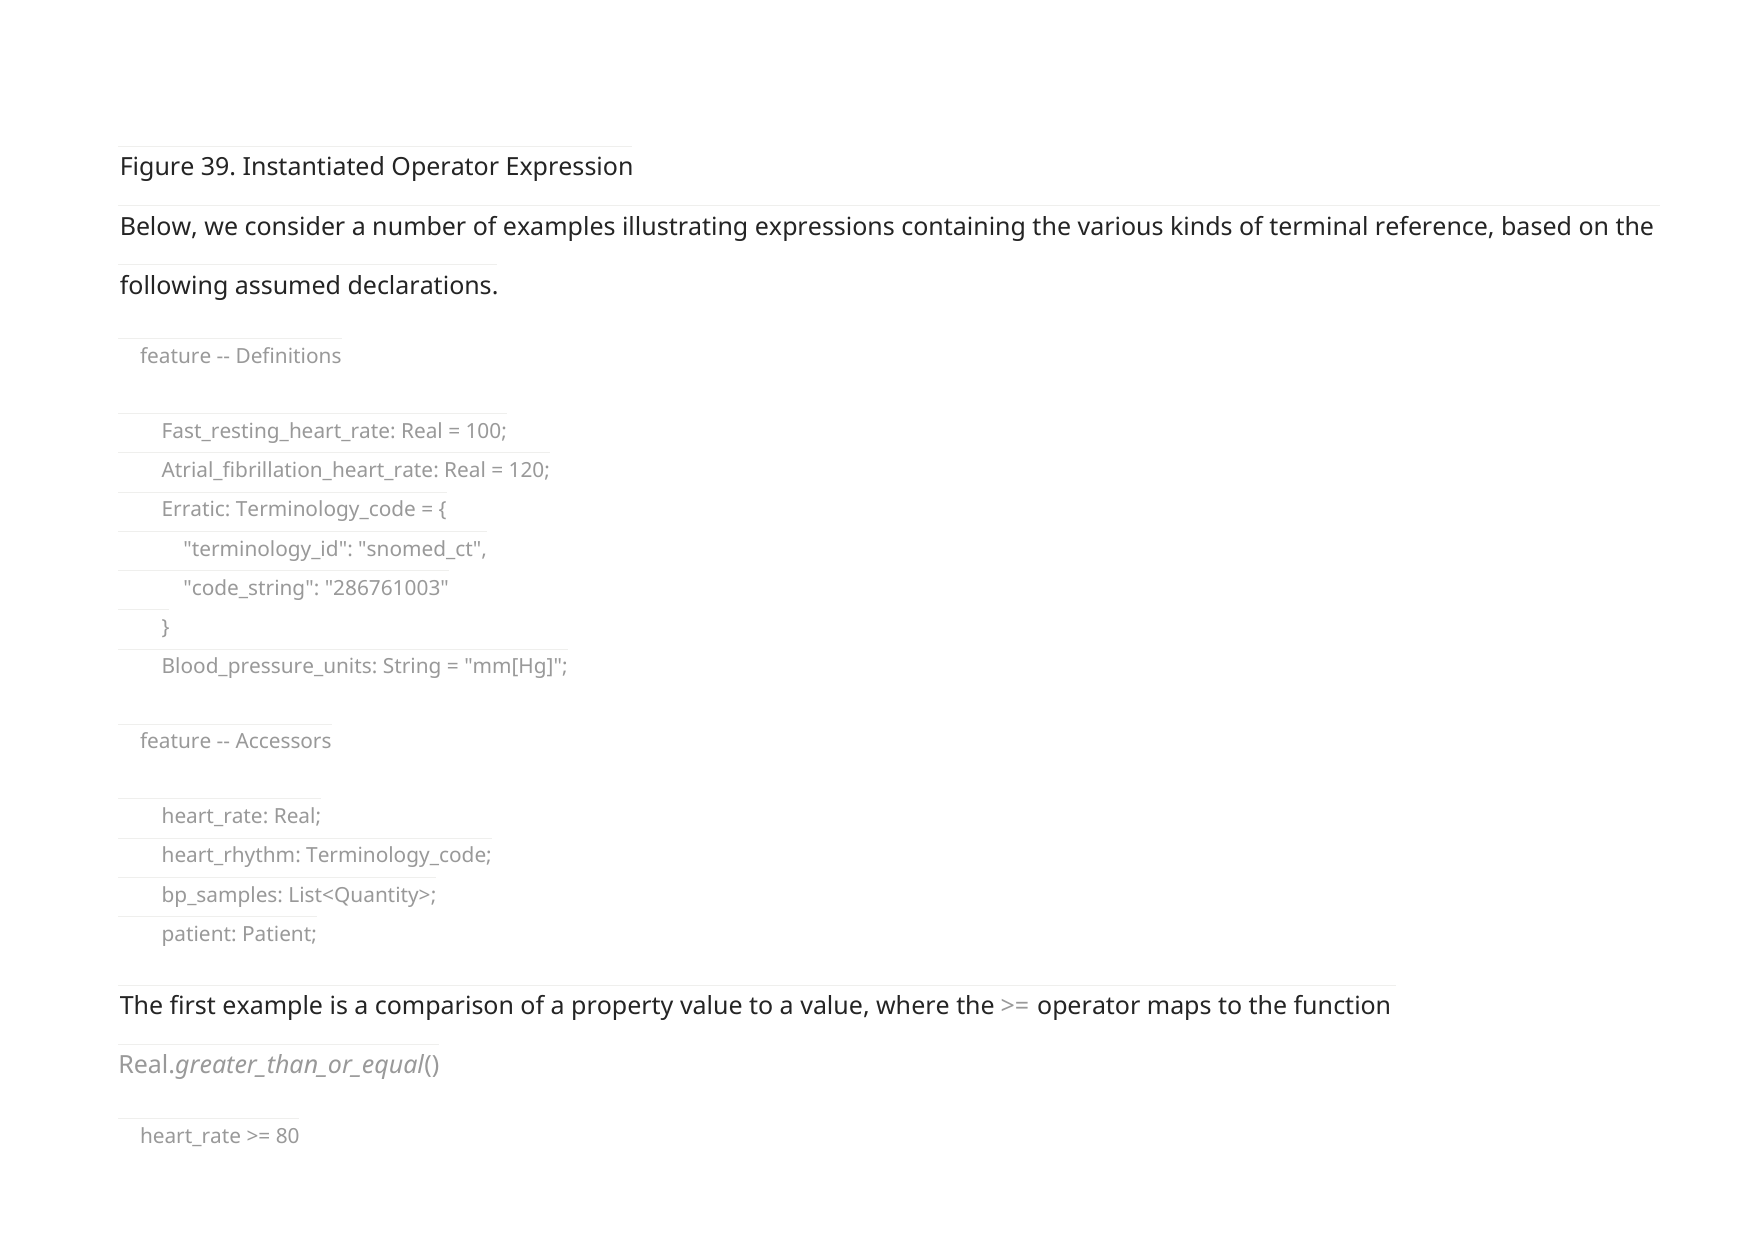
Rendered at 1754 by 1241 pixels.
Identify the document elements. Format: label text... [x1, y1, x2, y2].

text Figure 39. Instantiated Operator Expression [118, 146, 1695, 183]
text Fast_resting_heart_rate: Real = 100; [118, 413, 1695, 444]
text feature -- Accessors [118, 723, 1695, 755]
text feature -- Definitions [118, 338, 1695, 370]
text patient: Patient; [118, 916, 1695, 947]
text The first example is a comparison of a property value to a value, where the >= operator maps to the function Real.greater_than_or_equal() [118, 985, 1695, 1081]
text } [118, 609, 1695, 641]
text heart_rhythm: Terminology_code; [118, 837, 1695, 869]
text Below, we consider a number of examples illustrating expressions containing the various kinds of terminal reference, based on the following assumed declarations. [118, 205, 1695, 301]
text "terminology_id": "snomed_ct", [118, 531, 1695, 562]
text Erratic: Terminology_code = { [118, 492, 1695, 523]
text Atrial_fibrillation_heart_rate: Real = 120; [118, 452, 1695, 484]
text heart_rate >= 80 [118, 1118, 1695, 1149]
text "code_string": "286761003" [118, 570, 1695, 602]
text bp_samples: List<Quantity>; [118, 877, 1695, 908]
text Blood_pressure_units: String = "mm[Hg]"; [118, 649, 1695, 680]
text heart_rate: Real; [118, 798, 1695, 830]
